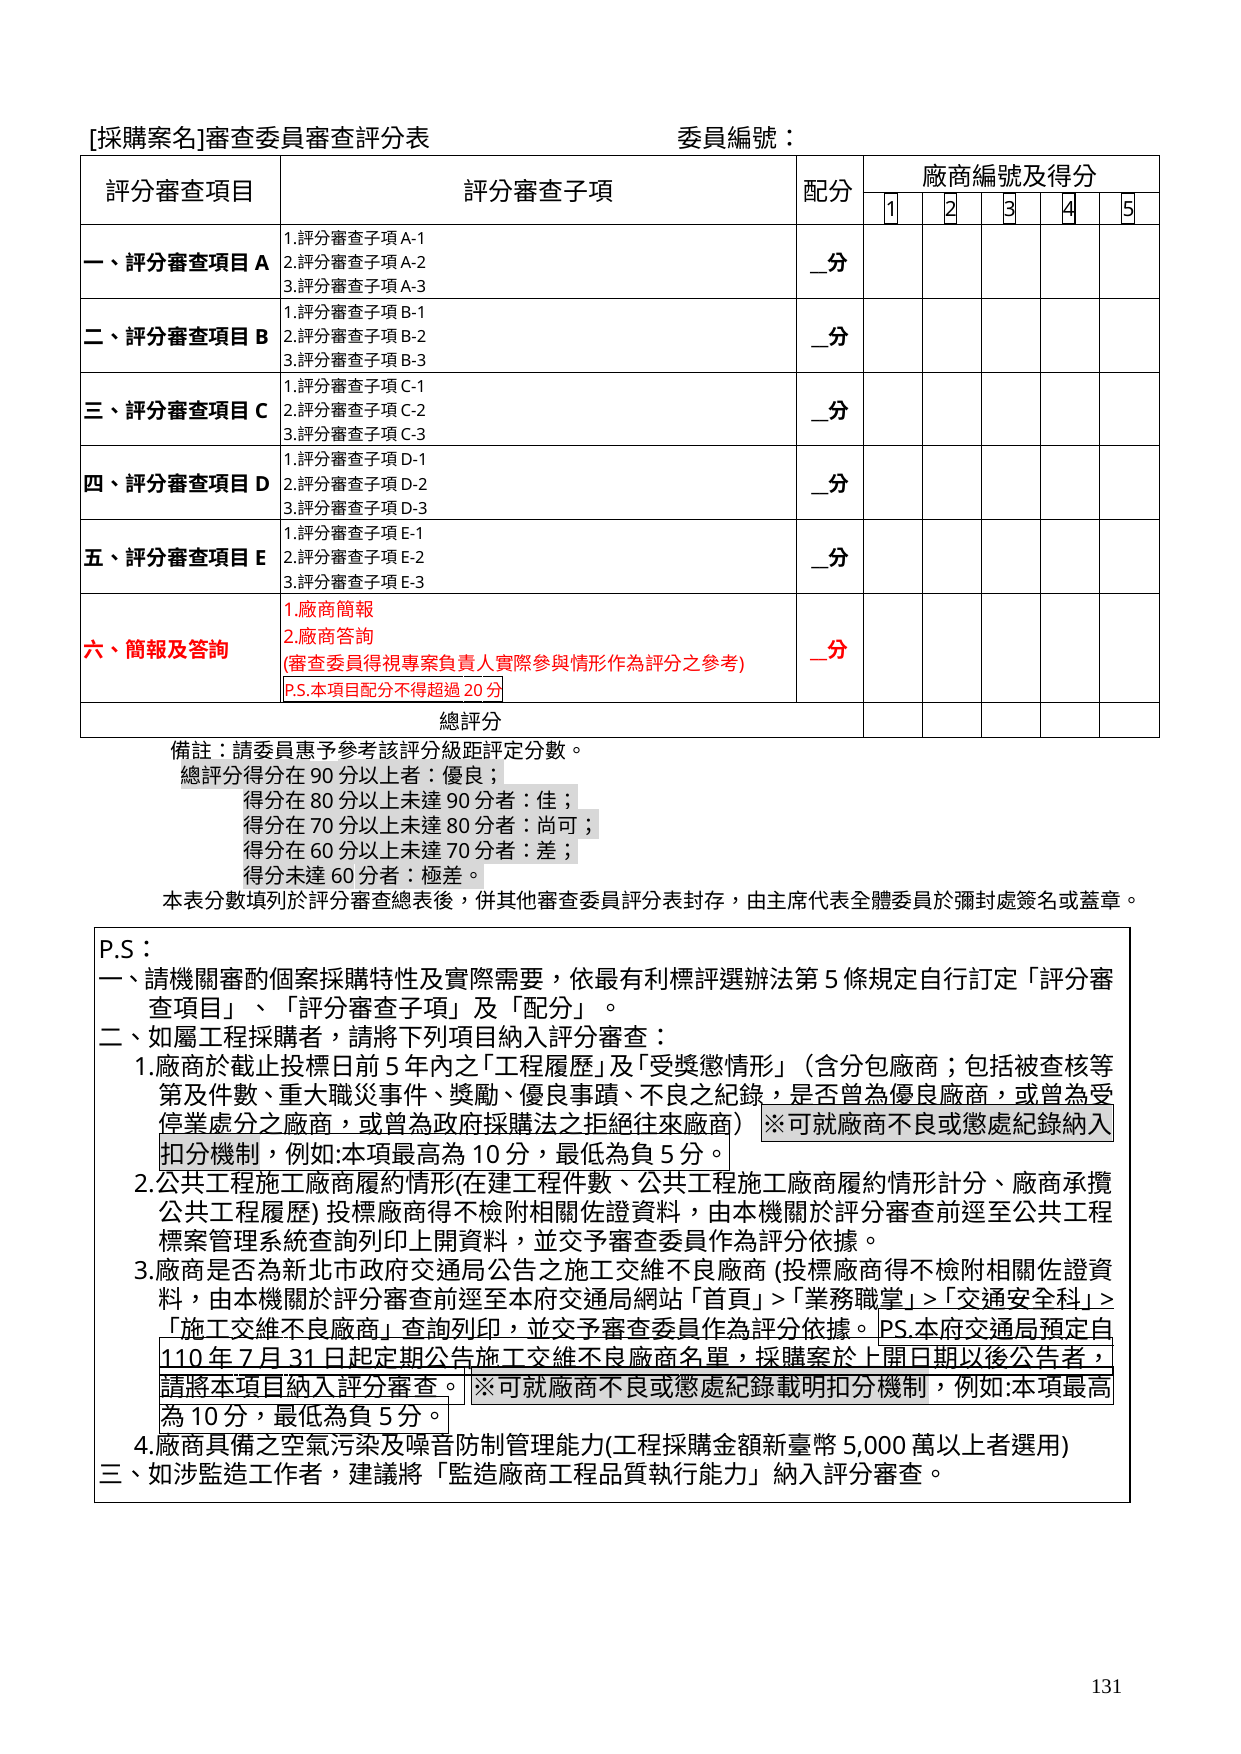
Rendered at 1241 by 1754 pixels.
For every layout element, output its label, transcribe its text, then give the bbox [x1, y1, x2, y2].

table_cell 三、評分審查項目C [81, 373, 280, 445]
table_cell [864, 703, 922, 737]
table_cell [1100, 299, 1159, 372]
table_cell 四、評分審查項目D [81, 446, 280, 519]
table_cell [923, 703, 981, 737]
table_cell __分 [797, 446, 863, 519]
table_cell [923, 520, 981, 593]
table_cell [923, 594, 981, 702]
text 得分在70分以上未達80分者：尚可； [243, 813, 1122, 838]
text 3.廠商是否為新北市政府交通局公告之施工交維不良廠商 (投標廠商得不檢附相關佐證資料，由本機關於評分審查前逕至本府交通局網站「首頁」>「業務職掌」>「交通安全科」>「施工交維不良廠商」查詢列印，並交予審查委員作為評分依據。 PS.本府交通局預定自110年7月31日起定期公告施工交維不良廠商名單，採購案於上開日期以後公告者，請將本項目納入評分審查。 ※可就廠商不良或懲處紀錄載明扣分機制，例如:本項最高為10分，最低為負5分。 [134, 1256, 1114, 1431]
table_cell 1.評分審查子項E-1 2.評分審查子項E-2 3.評分審查子項E-3 [281, 520, 796, 593]
text 本表分數填列於評分審查總表後，併其他審查委員評分表封存，由主席代表全體委員於彌封處簽名或蓋章。 [162, 888, 1122, 913]
table_cell [1016, 193, 1040, 224]
table_cell [982, 299, 1040, 372]
text 得分在60分以上未達70分者：差； [243, 838, 1122, 863]
table_cell [1041, 520, 1099, 593]
table_header 配分 [797, 156, 863, 224]
table_cell 二、評分審查項目B [81, 299, 280, 372]
table_cell [1041, 446, 1099, 519]
text 三、如涉監造工作者，建議將「監造廠商工程品質執行能力」納入評分審查。 [98, 1461, 1114, 1490]
table_cell [923, 446, 981, 519]
table_cell 1.廠商簡報 2.廠商答詢 (審查委員得視專案負責人實際參與情形作為評分之參考) P.S.本項目配分不得超過20分 [281, 594, 796, 702]
table_cell __分 [797, 594, 863, 702]
table_cell [923, 193, 944, 224]
table_cell __分 [797, 373, 863, 445]
table_cell [982, 520, 1040, 593]
table_cell 1.評分審查子項A-1 2.評分審查子項A-2 3.評分審查子項A-3 [281, 225, 796, 298]
table_cell [982, 373, 1040, 445]
table_cell 4 [1063, 213, 1074, 223]
table_cell [957, 193, 981, 224]
text 一、請機關審酌個案採購特性及實際需要，依最有利標評選辦法第5條規定自行訂定「評分審查項目」、「評分審查子項」及「配分」。 [98, 965, 1114, 1023]
table_cell [864, 446, 922, 519]
table_cell [1100, 446, 1159, 519]
table_cell 一、評分審查項目A [81, 225, 280, 298]
text 得分在80分以上未達90分者：佳； [243, 788, 1122, 813]
table_cell [1135, 193, 1159, 224]
table_cell 1.評分審查子項D-1 2.評分審查子項D-2 3.評分審查子項D-3 [281, 446, 796, 519]
text 總評分得分在90分以上者：優良； [181, 763, 1122, 788]
table_cell [982, 446, 1040, 519]
text 備註：請委員惠予參考該評分級距評定分數。 [118, 738, 1122, 763]
table_cell [898, 193, 922, 224]
table_cell [982, 703, 1040, 737]
table_cell 總評分 [81, 703, 863, 737]
table_cell [864, 520, 922, 593]
table_header 廠商編號及得分 [864, 156, 1159, 192]
table_cell __分 [797, 299, 863, 372]
table_cell [923, 225, 981, 298]
text P.S： [98, 936, 1114, 965]
table_cell 3 [1004, 194, 1015, 223]
table_cell 5 [1122, 194, 1134, 223]
table_cell 2 [945, 194, 956, 223]
table_cell 五、評分審查項目E [81, 520, 280, 593]
table_cell [1100, 193, 1121, 224]
table_cell [982, 193, 1003, 224]
table_header 評分審查項目 [81, 156, 280, 224]
text 2.公共工程施工廠商履約情形(在建工程件數、公共工程施工廠商履約情形計分、廠商承攬公共工程履歷) 投標廠商得不檢附相關佐證資料，由本機關於評分審查前逕至公共工程標案管理系統查詢列印上開資料，並交予審查委員作為評分依據。 [134, 1169, 1114, 1256]
table_cell [864, 299, 922, 372]
table_cell [1041, 703, 1099, 737]
text 4.廠商具備之空氣污染及噪音防制管理能力(工程採購金額新臺幣5,000萬以上者選用) [134, 1431, 1114, 1461]
table_header 評分審查子項 [281, 156, 796, 224]
table_cell 1 [885, 194, 897, 223]
text 1.廠商於截止投標日前5年內之「工程履歷」及「受獎懲情形」（含分包廠商；包括被查核等第及件數、重大職災事件、獎勵、優良事蹟、不良之紀錄，是否曾為優良廠商，或曾為受停業處分之廠商，或曾為政府採購法之拒絕往來廠商）※可就廠商不良或懲處紀錄納入扣分機制，例如:本項最高為10分，最低為負5分。 [134, 1052, 1114, 1169]
table_cell 1.評分審查子項B-1 2.評分審查子項B-2 3.評分審查子項B-3 [281, 299, 796, 372]
table_cell [1041, 225, 1099, 298]
text 得分未達60分者：極差。 [243, 863, 1122, 888]
table_cell [1100, 594, 1159, 702]
table_cell 4 [1063, 194, 1074, 211]
table_cell [923, 373, 981, 445]
table_cell [1041, 594, 1099, 702]
text 二、如屬工程採購者，請將下列項目納入評分審查： [98, 1023, 1114, 1052]
table_cell __分 [797, 225, 863, 298]
table_cell [864, 225, 922, 298]
table_cell 4 [1065, 203, 1070, 211]
table_cell [1100, 225, 1159, 298]
text [採購案名]審查委員審查評分表 委員編號： [89, 119, 1122, 155]
table_cell [1041, 299, 1099, 372]
table_cell 4 [1076, 193, 1099, 224]
table_cell __分 [797, 520, 863, 593]
table_cell [864, 373, 922, 445]
table_cell [1100, 373, 1159, 445]
table_cell [1100, 520, 1159, 593]
table_cell [864, 193, 884, 224]
table_cell 六、簡報及答詢 [81, 594, 280, 702]
table_cell 1.評分審查子項C-1 2.評分審查子項C-2 3.評分審查子項C-3 [281, 373, 796, 445]
table_cell [923, 299, 981, 372]
table_cell [982, 225, 1040, 298]
table_cell [1100, 703, 1159, 737]
table_cell 4 [1041, 193, 1062, 224]
table_cell [1041, 373, 1099, 445]
table_cell [982, 594, 1040, 702]
table_cell [864, 594, 922, 702]
